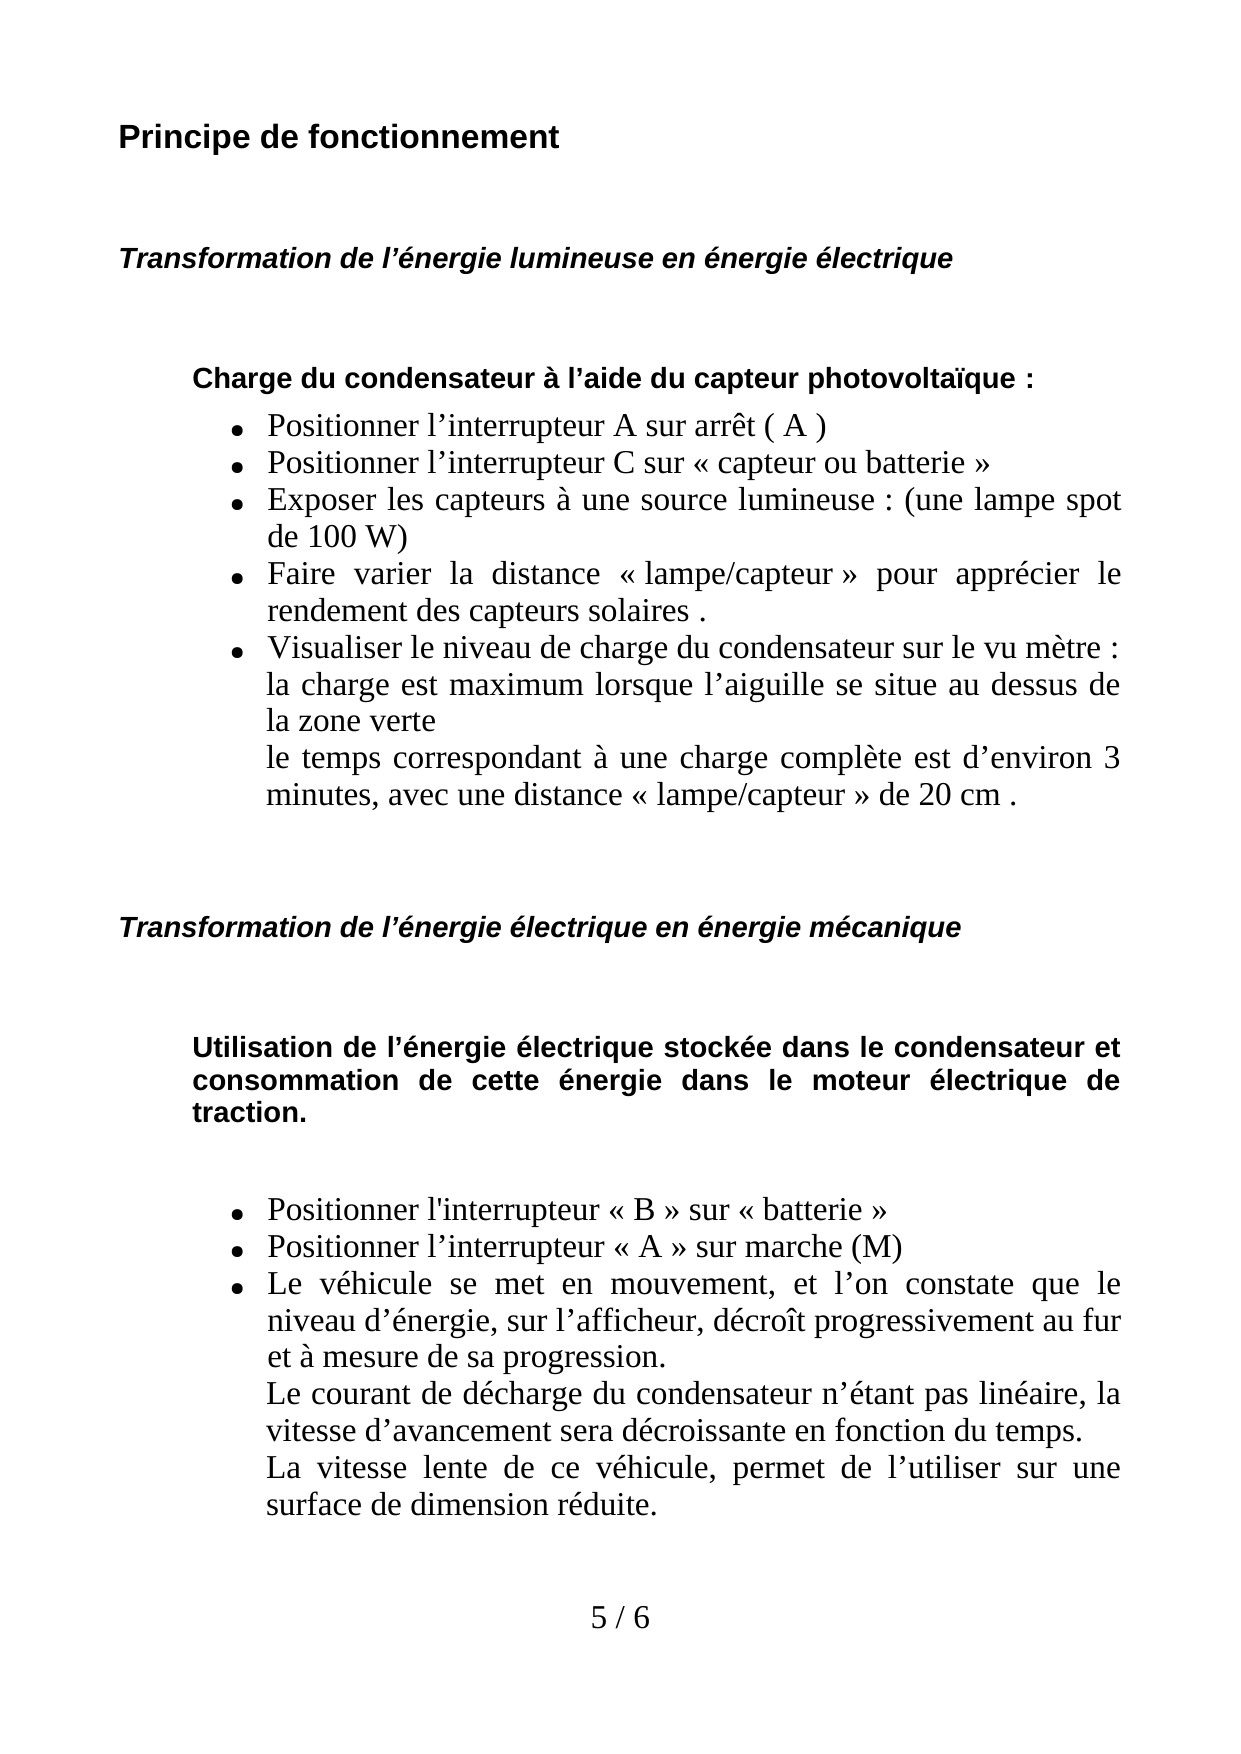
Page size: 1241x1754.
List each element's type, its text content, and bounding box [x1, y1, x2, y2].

subtitle Transformation de l’énergie électrique en énergie mécanique [118, 911, 1122, 944]
list Positionner l’interrupteur A sur arrêt ( A ) [229, 407, 1122, 444]
list Positionner l’interrupteur « A » sur marche (M) [229, 1227, 1122, 1264]
list Visualiser le niveau de charge du condensateur sur le vu mètre : [229, 628, 1122, 665]
list Faire varier la distance « lampe/capteur » pour apprécier le rendement des capteurs solaires . [229, 554, 1122, 628]
text la charge est maximum lorsque l’aiguille se situe au dessus de la zone verte [266, 665, 1122, 739]
text La vitesse lente de ce véhicule, permet de l’utiliser sur une surface de dimension réduite. [266, 1449, 1122, 1522]
subtitle Principe de fonctionnement [118, 118, 1122, 156]
text le temps correspondant à une charge complète est d’environ 3 minutes, avec une distance « lampe/capteur » de 20 cm . [266, 739, 1122, 813]
list Exposer les capteurs à une source lumineuse : (une lampe spot de 100 W) [229, 481, 1122, 554]
subtitle Transformation de l’énergie lumineuse en énergie électrique [118, 242, 1122, 275]
text Le courant de décharge du condensateur n’étant pas linéaire, la vitesse d’avancement sera décroissante en fonction du temps. [266, 1375, 1122, 1449]
list Le véhicule se met en mouvement, et l’on constate que le niveau d’énergie, sur l’afficheur, décroît progressivement au fur et à mesure de sa progression. [229, 1264, 1122, 1375]
list Positionner l'interrupteur « B » sur « batterie » [229, 1191, 1122, 1227]
subtitle Charge du condensateur à l’aide du capteur photovoltaïque : [192, 362, 1122, 394]
subtitle Utilisation de l’énergie électrique stockée dans le condensateur et consommation de cette énergie dans le moteur électrique de traction. [192, 1031, 1122, 1129]
list Positionner l’interrupteur C sur « capteur ou batterie » [229, 444, 1122, 481]
